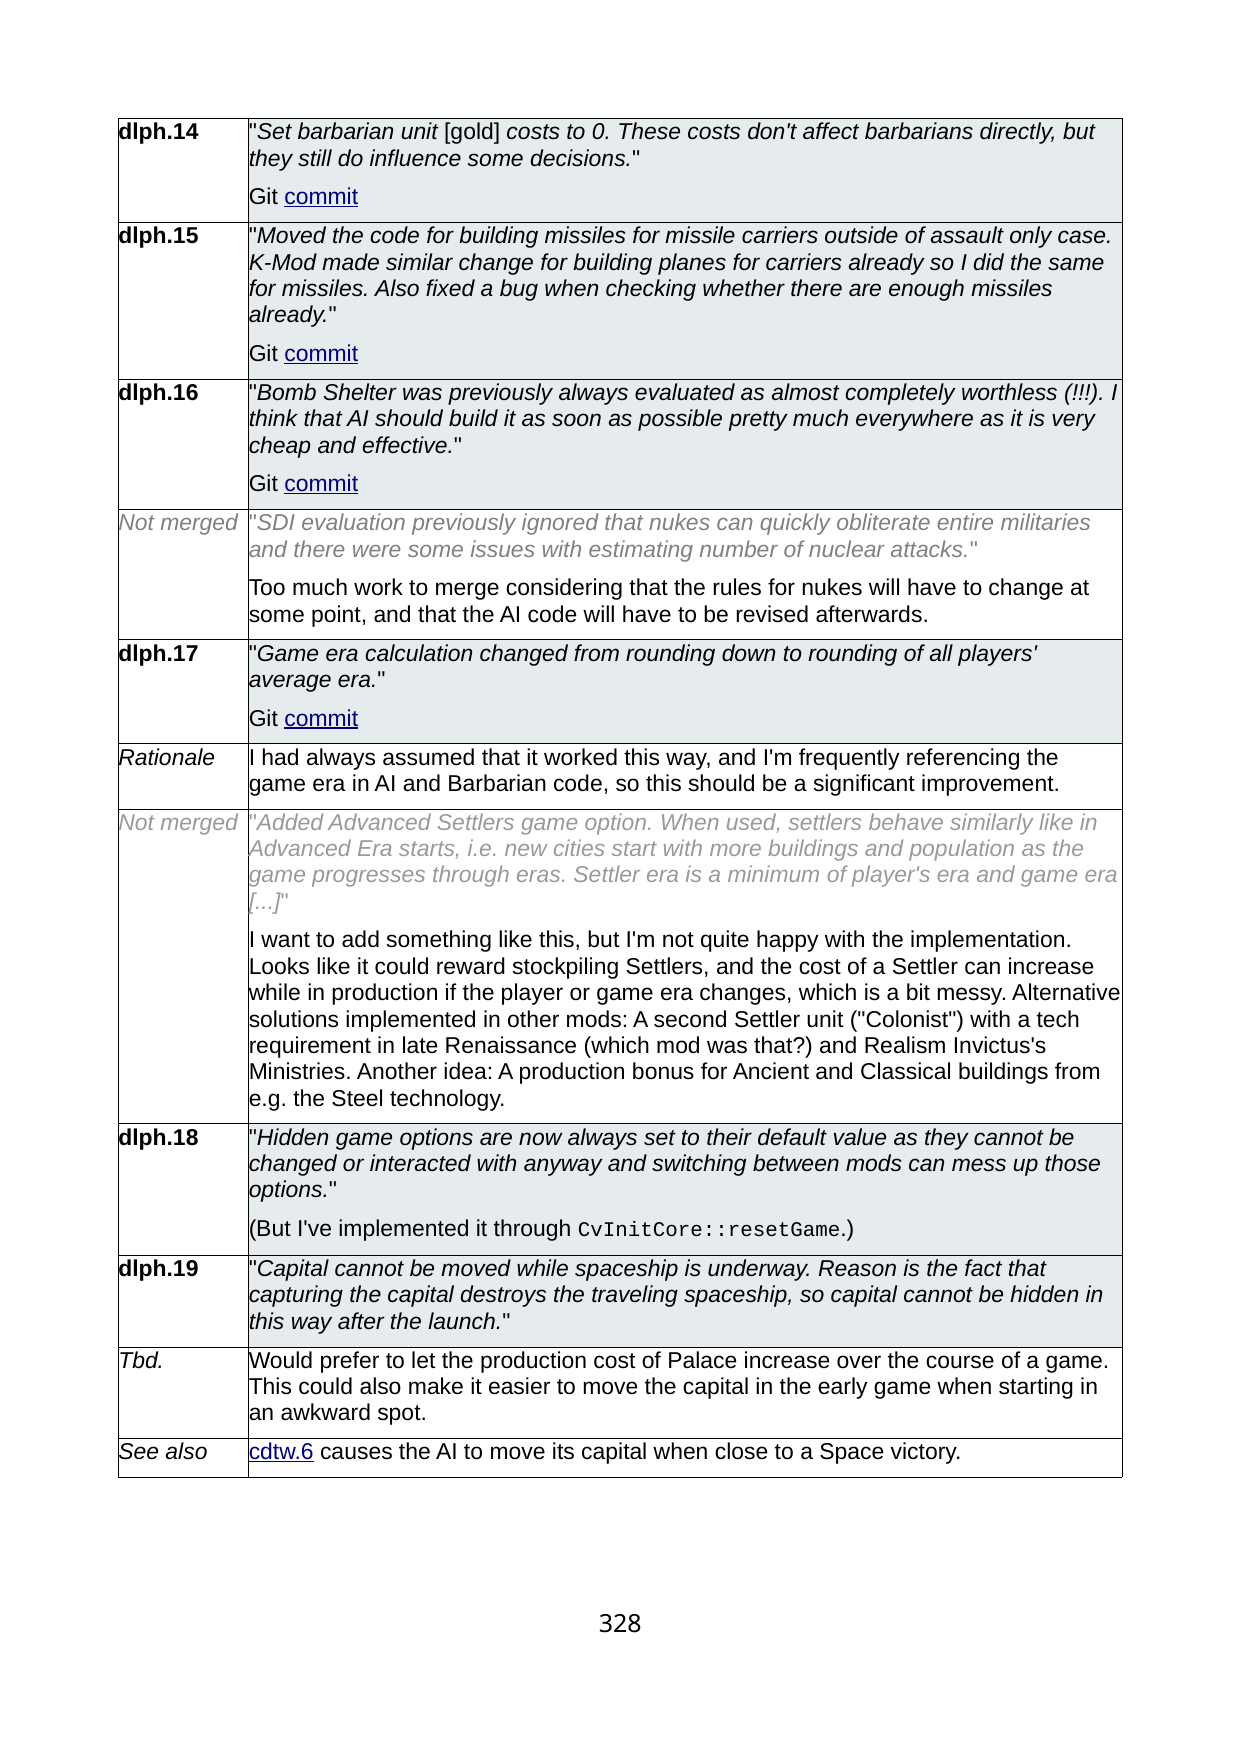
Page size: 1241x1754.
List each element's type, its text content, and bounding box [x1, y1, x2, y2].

table_cell dlph.19 [119, 1256, 248, 1347]
table_cell "Hidden game options are now always set to their default value as they cannot be changed or interacted with anyway and switching between mods can mess up those options." (But I've implemented it through CvInitCore::resetGame.) [249, 1124, 1122, 1255]
table_cell "Added Advanced Settlers game option. When used, settlers behave similarly like in Advanced Era starts, i.e. new cities start with more buildings and population as the game progresses through eras. Settler era is a minimum of player's era and game era [...]" I want to add something like this, but I'm not quite happy with the implementation. Looks like it could reward stockpiling Settlers, and the cost of a Settler can increase while in production if the player or game era changes, which is a bit messy. Alternative solutions implemented in other mods: A second Settler unit ("Colonist") with a tech requirement in late Renaissance (which mod was that?) and Realism Invictus's Ministries. Another idea: A production bonus for Ancient and Classical buildings from e.g. the Steel technology. [249, 810, 1122, 1123]
table_cell See also [119, 1439, 248, 1477]
table_cell Not merged [119, 810, 248, 1123]
table_cell "Game era calculation changed from rounding down to rounding of all players' average era." Git commit [249, 640, 1122, 743]
table_cell "Capital cannot be moved while spaceship is underway. Reason is the fact that capturing the capital destroys the traveling spaceship, so capital cannot be hidden in this way after the launch." [249, 1256, 1122, 1347]
table_cell Rationale [119, 744, 248, 808]
table_cell dlph.15 [119, 223, 248, 379]
table_cell cdtw.6 causes the AI to move its capital when close to a Space victory. [249, 1439, 1122, 1477]
table_cell Tbd. [119, 1348, 248, 1438]
table_cell "SDI evaluation previously ignored that nukes can quickly obliterate entire militaries and there were some issues with estimating number of nuclear attacks." Too much work to merge considering that the rules for nukes will have to change at some point, and that the AI code will have to be revised afterwards. [249, 510, 1122, 639]
table_cell Would prefer to let the production cost of Palace increase over the course of a game. This could also make it easier to move the capital in the early game when starting in an awkward spot. [249, 1348, 1122, 1438]
table_cell "Moved the code for building missiles for missile carriers outside of assault only case. K-Mod made similar change for building planes for carriers already so I did the same for missiles. Also fixed a bug when checking whether there are enough missiles already." Git commit [249, 223, 1122, 379]
table_cell dlph.16 [119, 380, 248, 509]
table_cell dlph.14 [119, 119, 248, 222]
table_cell Not merged [119, 510, 248, 639]
table_cell dlph.17 [119, 640, 248, 743]
table_cell "Set barbarian unit [gold] costs to 0. These costs don't affect barbarians directly, but they still do influence some decisions." Git commit [249, 119, 1122, 222]
table_cell dlph.18 [119, 1124, 248, 1255]
table_cell I had always assumed that it worked this way, and I'm frequently referencing the game era in AI and Barbarian code, so this should be a significant improvement. [249, 744, 1122, 808]
table_cell "Bomb Shelter was previously always evaluated as almost completely worthless (!!!). I think that AI should build it as soon as possible pretty much everywhere as it is very cheap and effective." Git commit [249, 380, 1122, 509]
